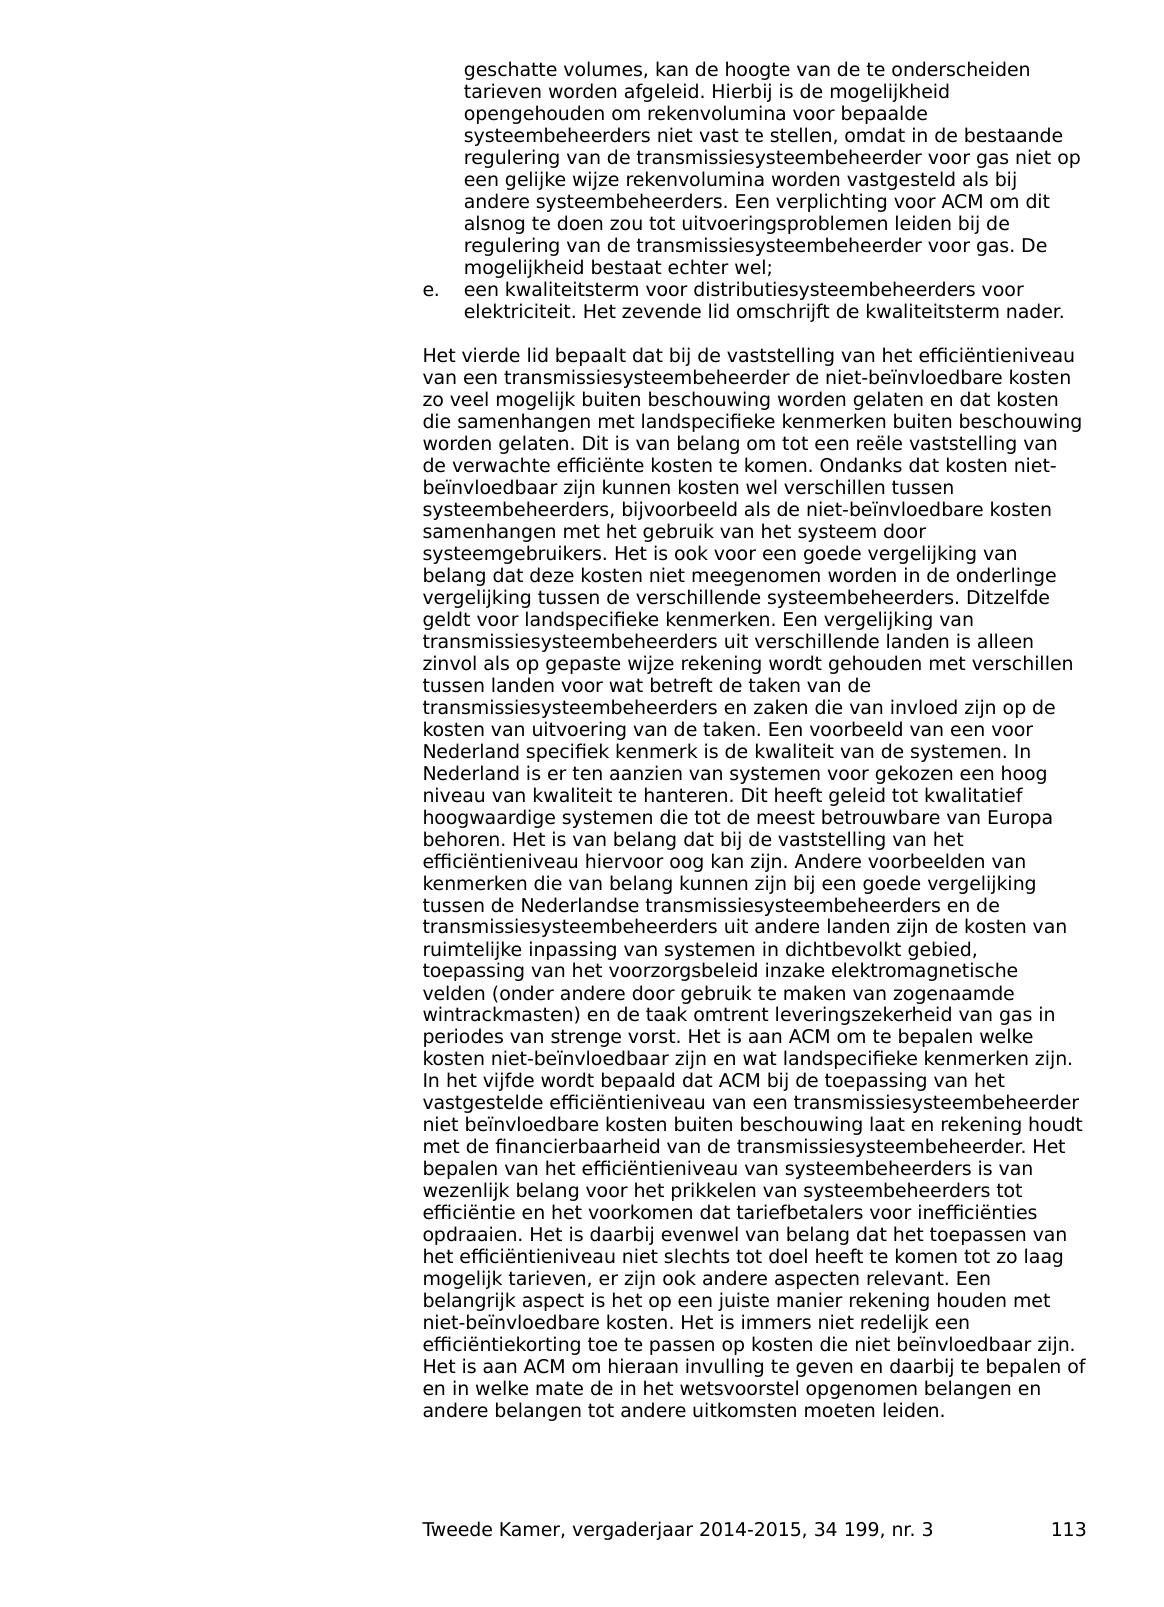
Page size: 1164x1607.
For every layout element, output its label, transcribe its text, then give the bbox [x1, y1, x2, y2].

text Het vierde lid bepaalt dat bij de vaststelling van het efficiëntieniveau van een transmissiesysteembeheerder de niet-beïnvloedbare kosten zo veel mogelijk buiten beschouwing worden gelaten en dat kosten die samenhangen met landspecifieke kenmerken buiten beschouwing worden gelaten. Dit is van belang om tot een reële vaststelling van de verwachte efficiënte kosten te komen. Ondanks dat kosten niet-beïnvloedbaar zijn kunnen kosten wel verschillen tussen systeembeheerders, bijvoorbeeld als de niet-beïnvloedbare kosten samenhangen met het gebruik van het systeem door systeemgebruikers. Het is ook voor een goede vergelijking van belang dat deze kosten niet meegenomen worden in de onderlinge vergelijking tussen de verschillende systeembeheerders. Ditzelfde geldt voor landspecifieke kenmerken. Een vergelijking van transmissiesysteembeheerders uit verschillende landen is alleen zinvol als op gepaste wijze rekening wordt gehouden met verschillen tussen landen voor wat betreft de taken van de transmissiesysteembeheerders en zaken die van invloed zijn op de kosten van uitvoering van de taken. Een voorbeeld van een voor Nederland specifiek kenmerk is de kwaliteit van de systemen. In Nederland is er ten aanzien van systemen voor gekozen een hoog niveau van kwaliteit te hanteren. Dit heeft geleid tot kwalitatief hoogwaardige systemen die tot de meest betrouwbare van Europa behoren. Het is van belang dat bij de vaststelling van het efficiëntieniveau hiervoor oog kan zijn. Andere voorbeelden van kenmerken die van belang kunnen zijn bij een goede vergelijking tussen de Nederlandse transmissiesysteembeheerders en de transmissiesysteembeheerders uit andere landen zijn de kosten van ruimtelijke inpassing van systemen in dichtbevolkt gebied, toepassing van het voorzorgsbeleid inzake elektromagnetische velden (onder andere door gebruik te maken van zogenaamde wintrackmasten) en de taak omtrent leveringszekerheid van gas in periodes van strenge vorst. Het is aan ACM om te bepalen welke kosten niet-beïnvloedbaar zijn en wat landspecifieke kenmerken zijn. [422, 345, 1087, 1070]
text geschatte volumes, kan de hoogte van de te onderscheiden tarieven worden afgeleid. Hierbij is de mogelijkheid opengehouden om rekenvolumina voor bepaalde systeembeheerders niet vast te stellen, omdat in de bestaande regulering van de transmissiesysteembeheerder voor gas niet op een gelijke wijze rekenvolumina worden vastgesteld als bij andere systeembeheerders. Een verplichting voor ACM om dit alsnog te doen zou tot uitvoeringsproblemen leiden bij de regulering van de transmissiesysteembeheerder voor gas. De mogelijkheid bestaat echter wel; [422, 59, 1087, 279]
text In het vijfde wordt bepaald dat ACM bij de toepassing van het vastgestelde efficiëntieniveau van een transmissiesysteembeheerder niet beïnvloedbare kosten buiten beschouwing laat en rekening houdt met de financierbaarheid van de transmissiesysteembeheerder. Het bepalen van het efficiëntieniveau van systeembeheerders is van wezenlijk belang voor het prikkelen van systeembeheerders tot efficiëntie en het voorkomen dat tariefbetalers voor inefficiënties opdraaien. Het is daarbij evenwel van belang dat het toepassen van het efficiëntieniveau niet slechts tot doel heeft te komen tot zo laag mogelijk tarieven, er zijn ook andere aspecten relevant. Een belangrijk aspect is het op een juiste manier rekening houden met niet-beïnvloedbare kosten. Het is immers niet redelijk een efficiëntiekorting toe te passen op kosten die niet beïnvloedbaar zijn. Het is aan ACM om hieraan invulling te geven en daarbij te bepalen of en in welke mate de in het wetsvoorstel opgenomen belangen en andere belangen tot andere uitkomsten moeten leiden. [422, 1070, 1087, 1422]
text e. een kwaliteitsterm voor distributiesysteembeheerders voor elektriciteit. Het zevende lid omschrijft de kwaliteitsterm nader. [422, 279, 1087, 323]
